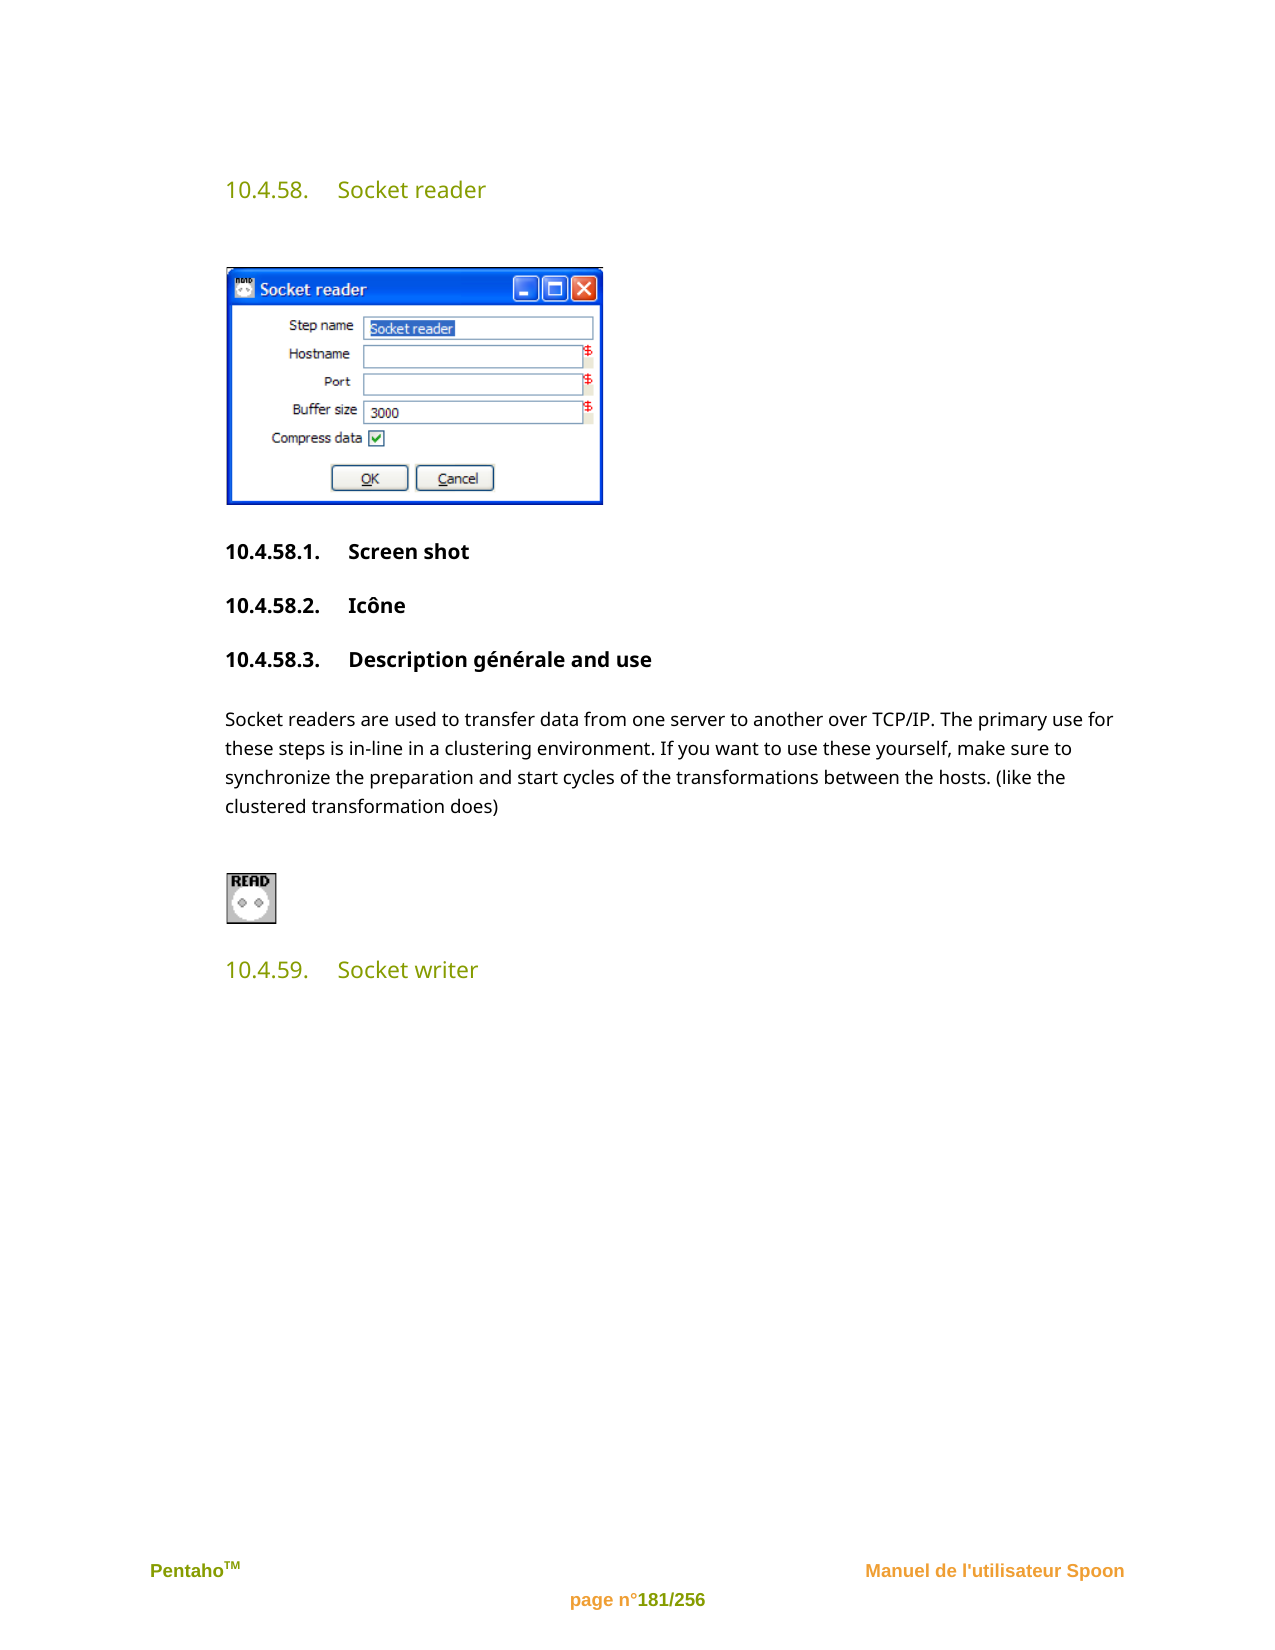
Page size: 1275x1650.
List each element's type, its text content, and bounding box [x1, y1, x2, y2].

picture [226, 873, 277, 924]
subtitle Description générale and use [225, 644, 1125, 673]
subtitle Screen shot [225, 229, 1125, 565]
subtitle Socket reader [225, 175, 1125, 204]
subtitle Icône [225, 590, 1125, 619]
text Socket readers are used to transfer data from one server to another over TCP/IP. The primary use for these steps is in-line in a clustering environment. If you want to use these yourself, make sure to synchronize the preparation and start cycles of the transformations between the hosts. (like the clustered transformation does) [225, 703, 1125, 819]
subtitle Socket writer [225, 849, 1125, 984]
